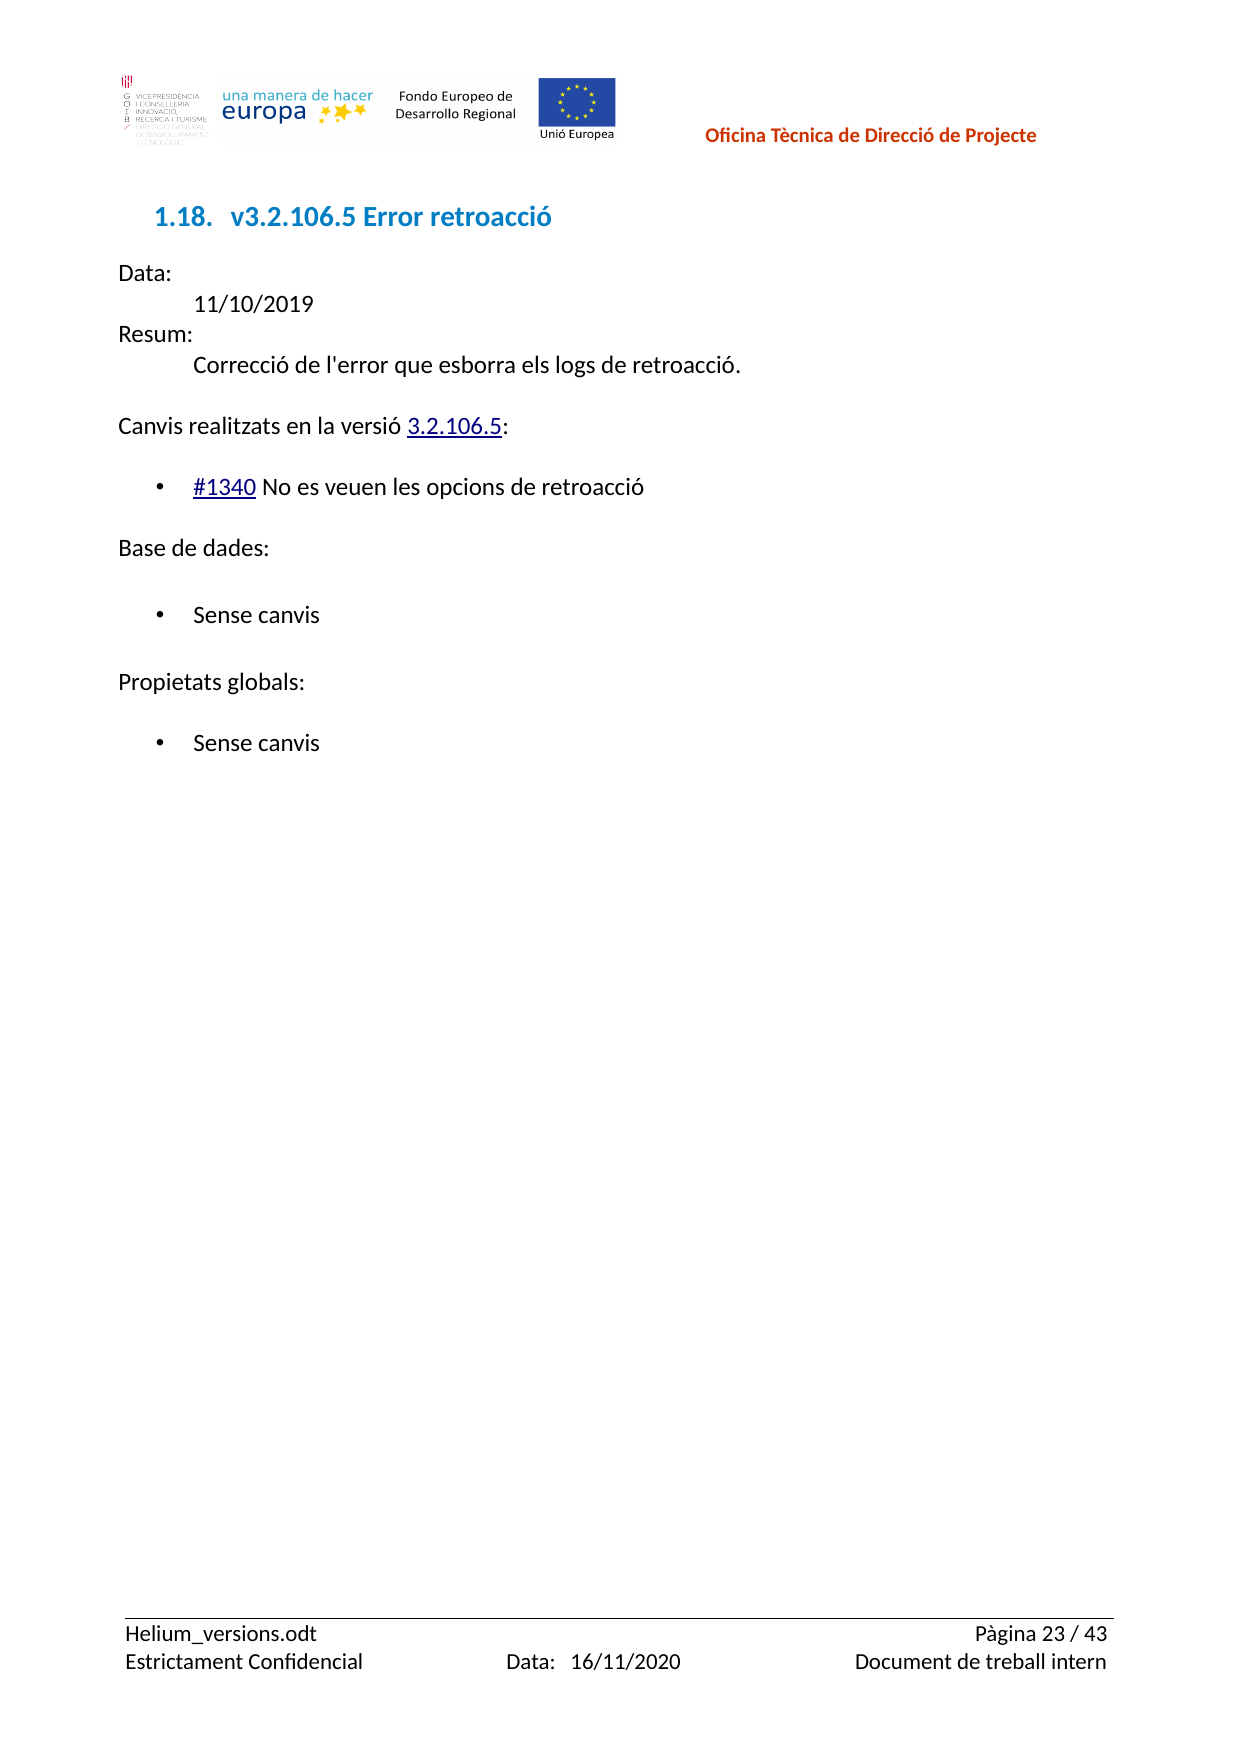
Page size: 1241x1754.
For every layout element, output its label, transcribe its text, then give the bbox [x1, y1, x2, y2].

text Data: [118, 258, 1122, 288]
text 11/10/2019 [118, 288, 1122, 319]
picture [219, 73, 621, 147]
list #1340 No es veuen les opcions de retroacció [156, 471, 1122, 502]
list Sense canvis [156, 727, 1122, 758]
picture [118, 73, 213, 147]
text Canvis realitzats en la versió 3.2.106.5: [118, 410, 1122, 441]
text Resum: [118, 319, 1122, 349]
text Correcció de l'error que esborra els logs de retroacció. [118, 349, 1122, 380]
text Propietats globals: [118, 666, 1122, 697]
subtitle v3.2.106.5 Error retroacció [153, 198, 1122, 234]
text Base de dades: [118, 532, 1122, 563]
list Sense canvis [156, 599, 1122, 630]
